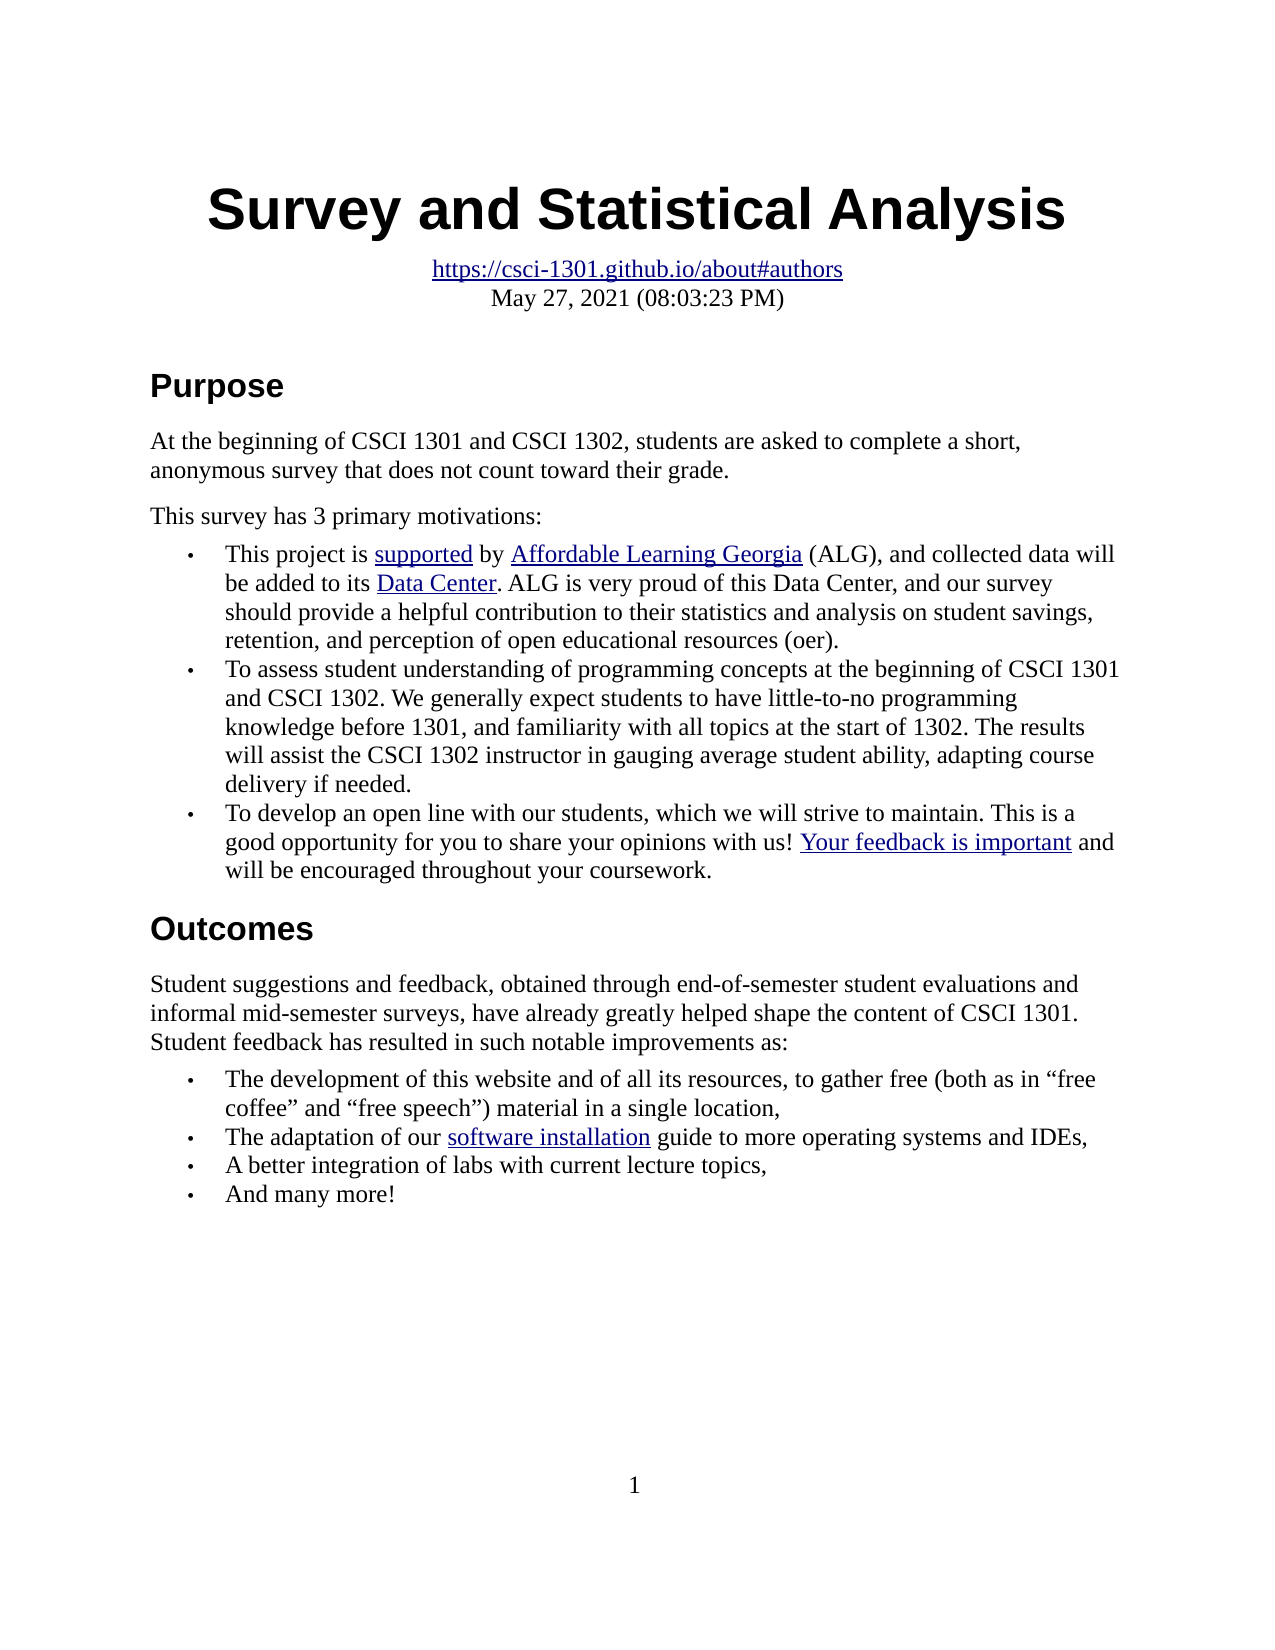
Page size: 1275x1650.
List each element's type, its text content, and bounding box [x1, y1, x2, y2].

list The adaptation of our software installation guide to more operating systems and IDEs, [187, 1122, 1125, 1151]
subtitle Outcomes [150, 909, 1125, 948]
text https://csci-1301.github.io/about#authors [150, 254, 1125, 283]
title Survey and Statistical Analysis [150, 175, 1125, 242]
list And many more! [187, 1179, 1125, 1208]
subtitle Purpose [150, 366, 1125, 404]
list This project is supported by Affordable Learning Georgia (ALG), and collected data will be added to its Data Center. ALG is very proud of this Data Center, and our survey should provide a helpful contribution to their statistics and analysis on student savings, retention, and perception of open educational resources (oer). [187, 539, 1125, 654]
list To develop an open line with our students, which we will strive to maintain. This is a good opportunity for you to share your opinions with us! Your feedback is important and will be encouraged throughout your coursework. [187, 798, 1125, 884]
list To assess student understanding of programming concepts at the beginning of CSCI 1301 and CSCI 1302. We generally expect students to have little-to-no programming knowledge before 1301, and familiarity with all topics at the start of 1302. The results will assist the CSCI 1302 instructor in gauging average student ability, adapting course delivery if needed. [187, 654, 1125, 798]
text At the beginning of CSCI 1301 and CSCI 1302, students are asked to complete a short, anonymous survey that does not count toward their grade. [150, 426, 1125, 483]
list A better integration of labs with current lecture topics, [187, 1151, 1125, 1179]
text Student suggestions and feedback, obtained through end-of-semester student evaluations and informal mid-semester surveys, have already greatly helped shape the content of CSCI 1301. Student feedback has resulted in such notable improvements as: [150, 969, 1125, 1055]
text This survey has 3 primary motivations: [150, 501, 1125, 530]
text May 27, 2021 (08:03:23 PM) [150, 283, 1125, 312]
list The development of this website and of all its resources, to gather free (both as in “free coffee” and “free speech”) material in a single location, [187, 1064, 1125, 1122]
